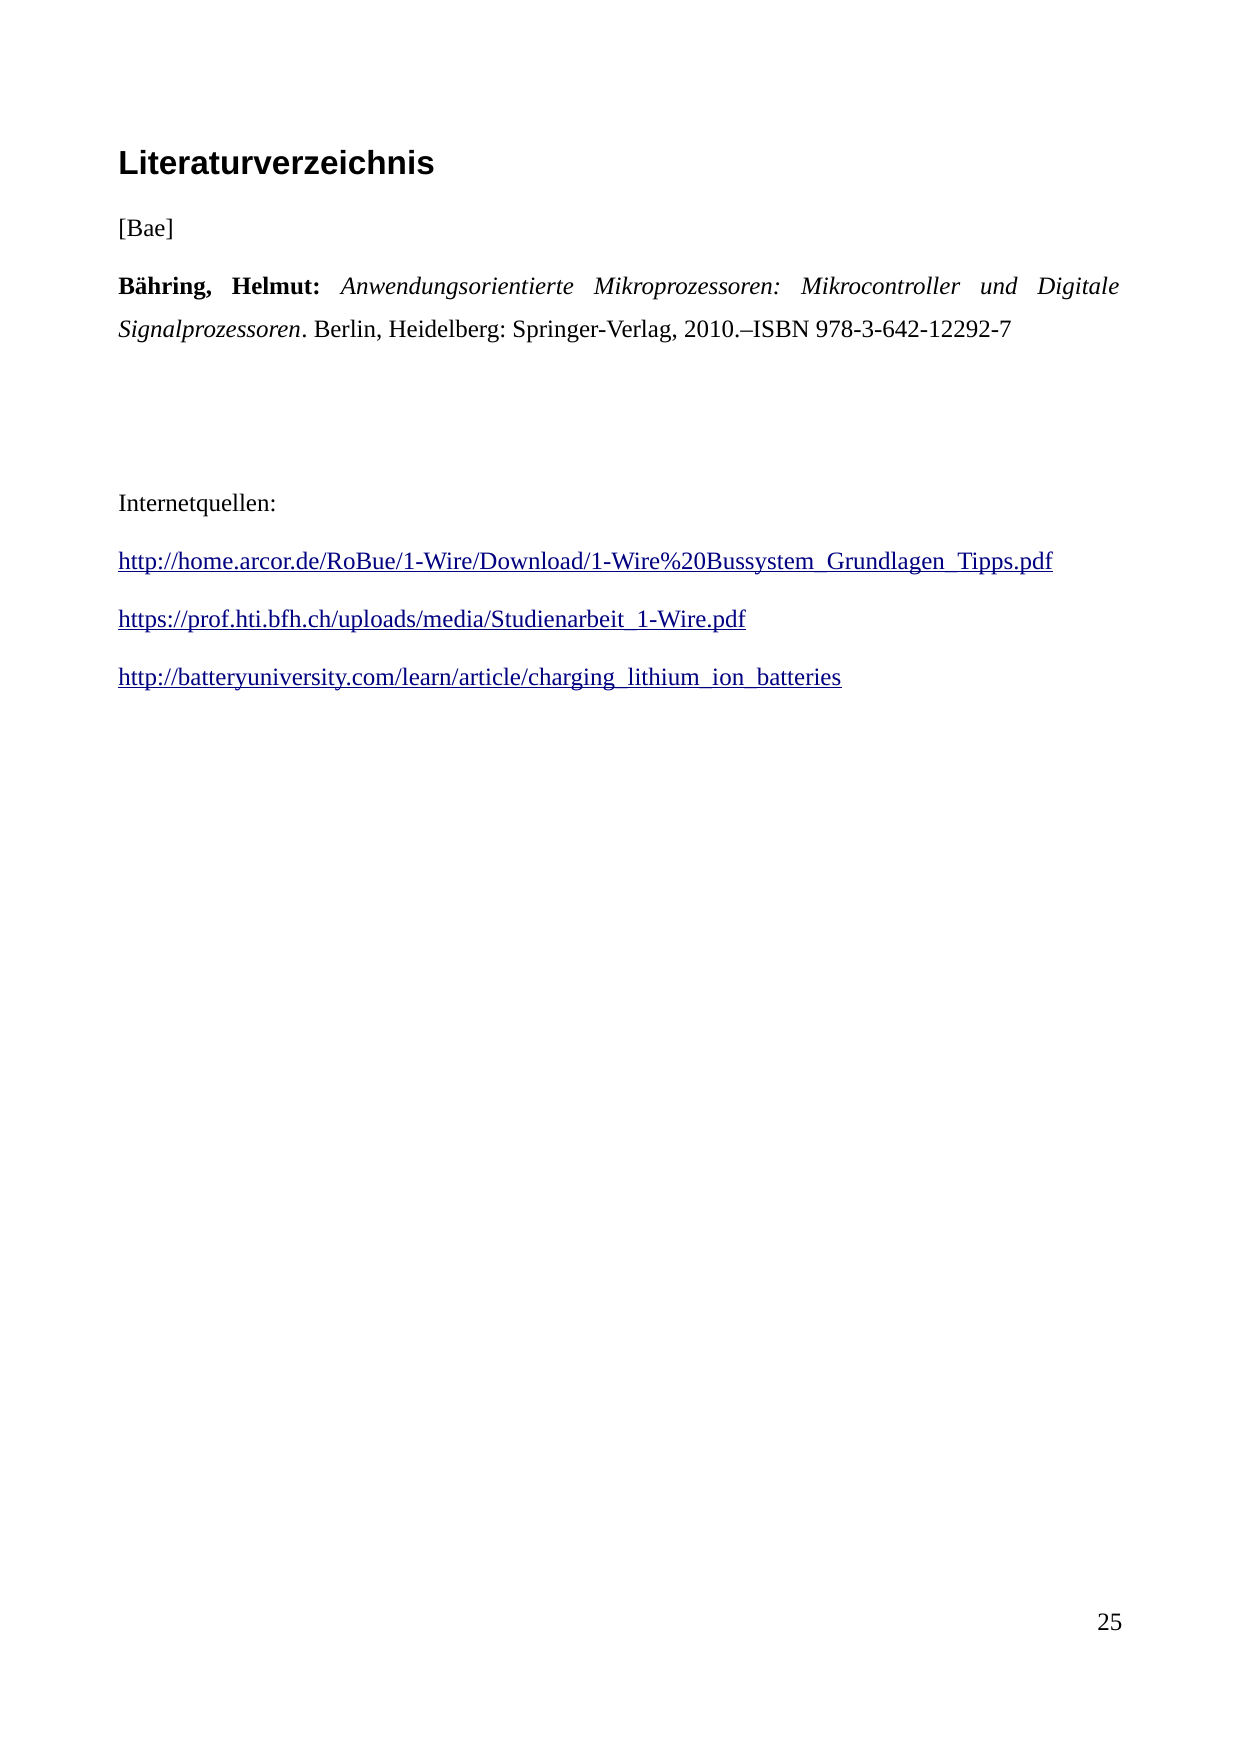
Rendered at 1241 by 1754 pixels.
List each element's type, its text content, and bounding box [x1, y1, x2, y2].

subtitle Literaturverzeichnis [118, 143, 1122, 182]
text https://prof.hti.bfh.ch/uploads/media/Studienarbeit_1-Wire.pdf [118, 604, 1122, 633]
text http://batteryuniversity.com/learn/article/charging_lithium_ion_batteries [118, 662, 1122, 691]
text http://home.arcor.de/RoBue/1-Wire/Download/1-Wire%20Bussystem_Grundlagen_Tipps.pdf [118, 546, 1122, 575]
text Bähring, Helmut: Anwendungsorientierte Mikroprozessoren: Mikrocontroller und Digitale Signalprozessoren. Berlin, Heidelberg: Springer-Verlag, 2010.–ISBN 978-3-642-12292-7 [118, 271, 1122, 343]
text [Bae] [118, 213, 1122, 242]
text Internetquellen: [118, 488, 1122, 517]
